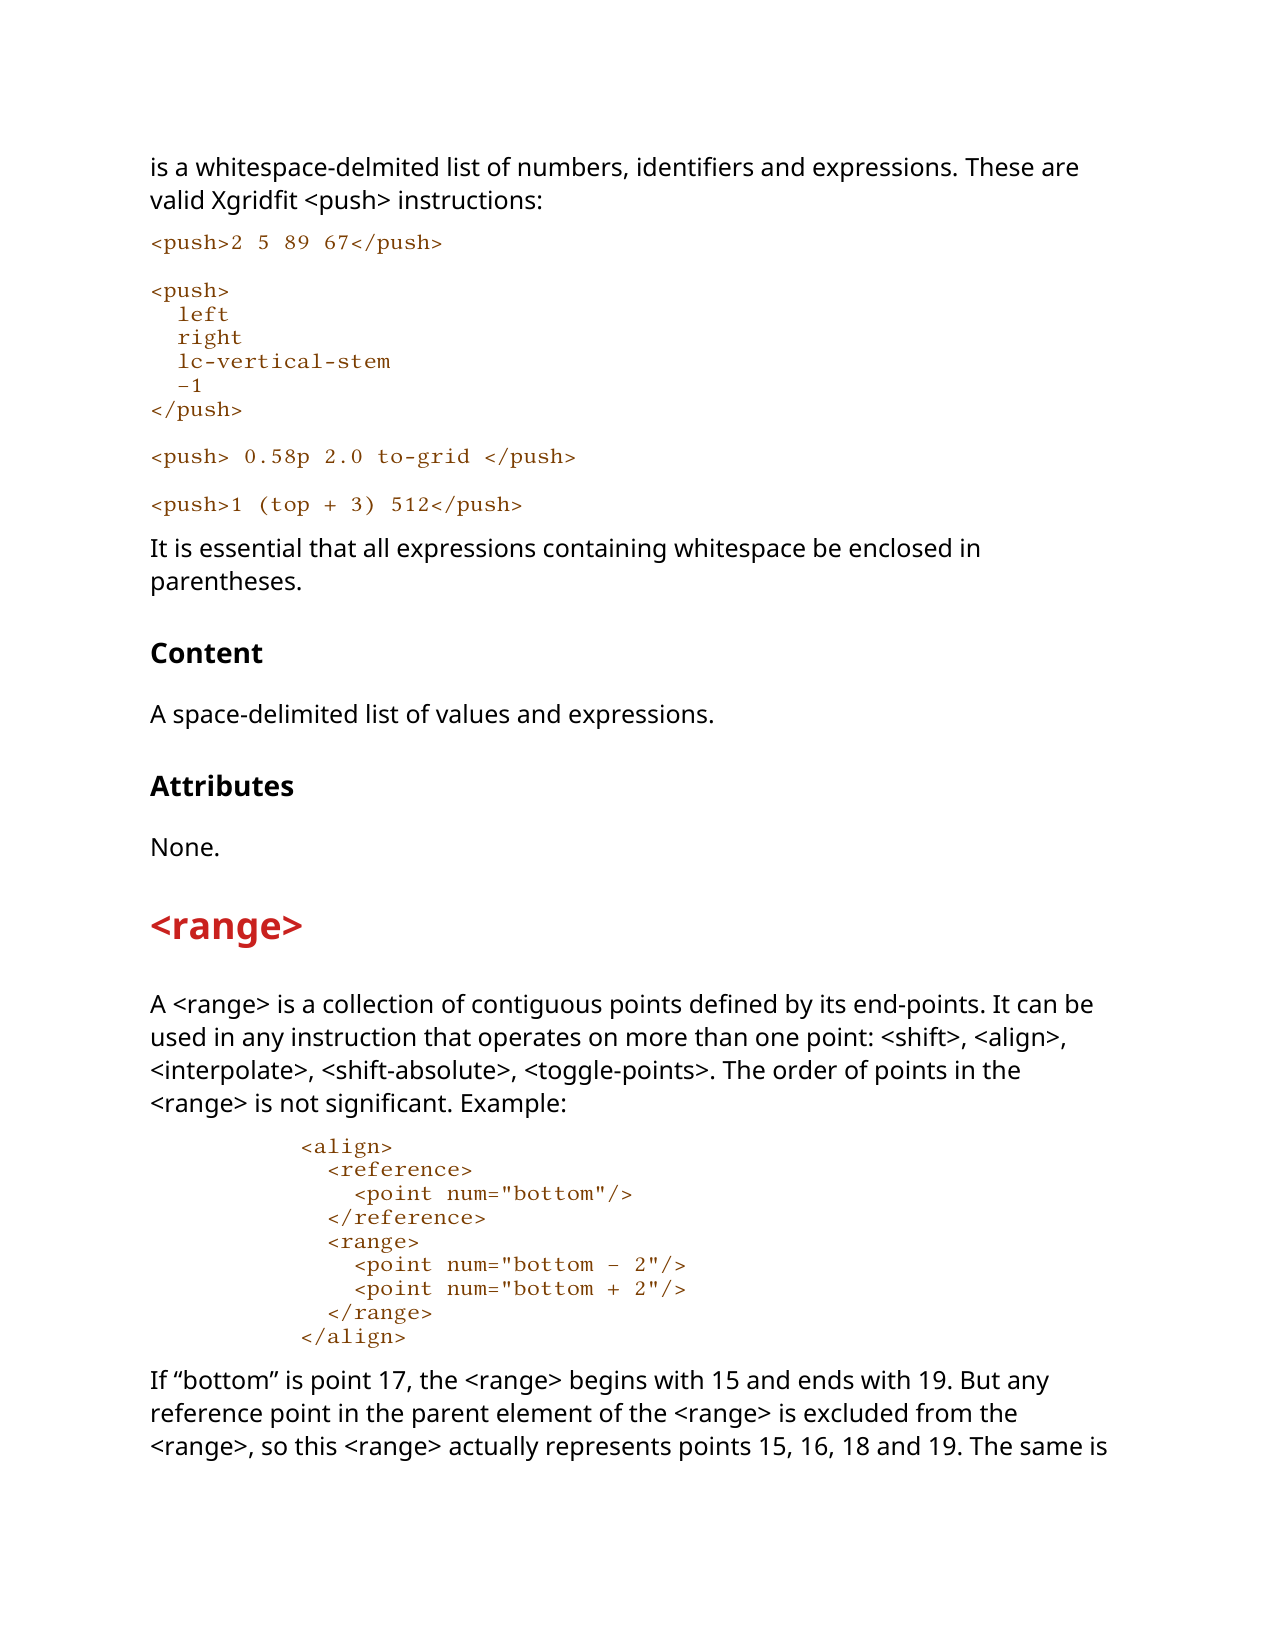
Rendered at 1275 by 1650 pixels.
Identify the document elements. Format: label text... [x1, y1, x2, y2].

subtitle <range> [150, 899, 1125, 951]
text <push>2 5 89 67</push> <push> left right lc-vertical-stem –1 </push> <push> 0.58p 2.0 to-grid </push> <push>1 (top + 3) 512</push> [150, 231, 1125, 516]
subtitle Attributes [150, 766, 1125, 804]
subtitle Content [150, 633, 1125, 671]
text A space-delimited list of values and expressions. [150, 697, 1125, 730]
text A <range> is a collection of contiguous points defined by its end-points. It can be used in any instruction that operates on more than one point: <shift>, <align>, <interpolate>, <shift-absolute>, <toggle-points>. The order of points in the <range> is not significant. Example: [150, 987, 1125, 1119]
text None. [150, 830, 1125, 863]
text It is essential that all expressions containing whitespace be enclosed in parentheses. [150, 531, 1125, 597]
text <align> <reference> <point num="bottom"/> </reference> <range> <point num="bottom – 2"/> <point num="bottom + 2"/> </range> </align> [300, 1134, 1125, 1348]
text If “bottom” is point 17, the <range> begins with 15 and ends with 19. But any reference point in the parent element of the <range> is excluded from the <range>, so this <range> actually represents points 15, 16, 18 and 19. The same is [150, 1363, 1125, 1462]
text is a whitespace-delmited list of numbers, identifiers and expressions. These are valid Xgridfit <push> instructions: [150, 150, 1125, 216]
